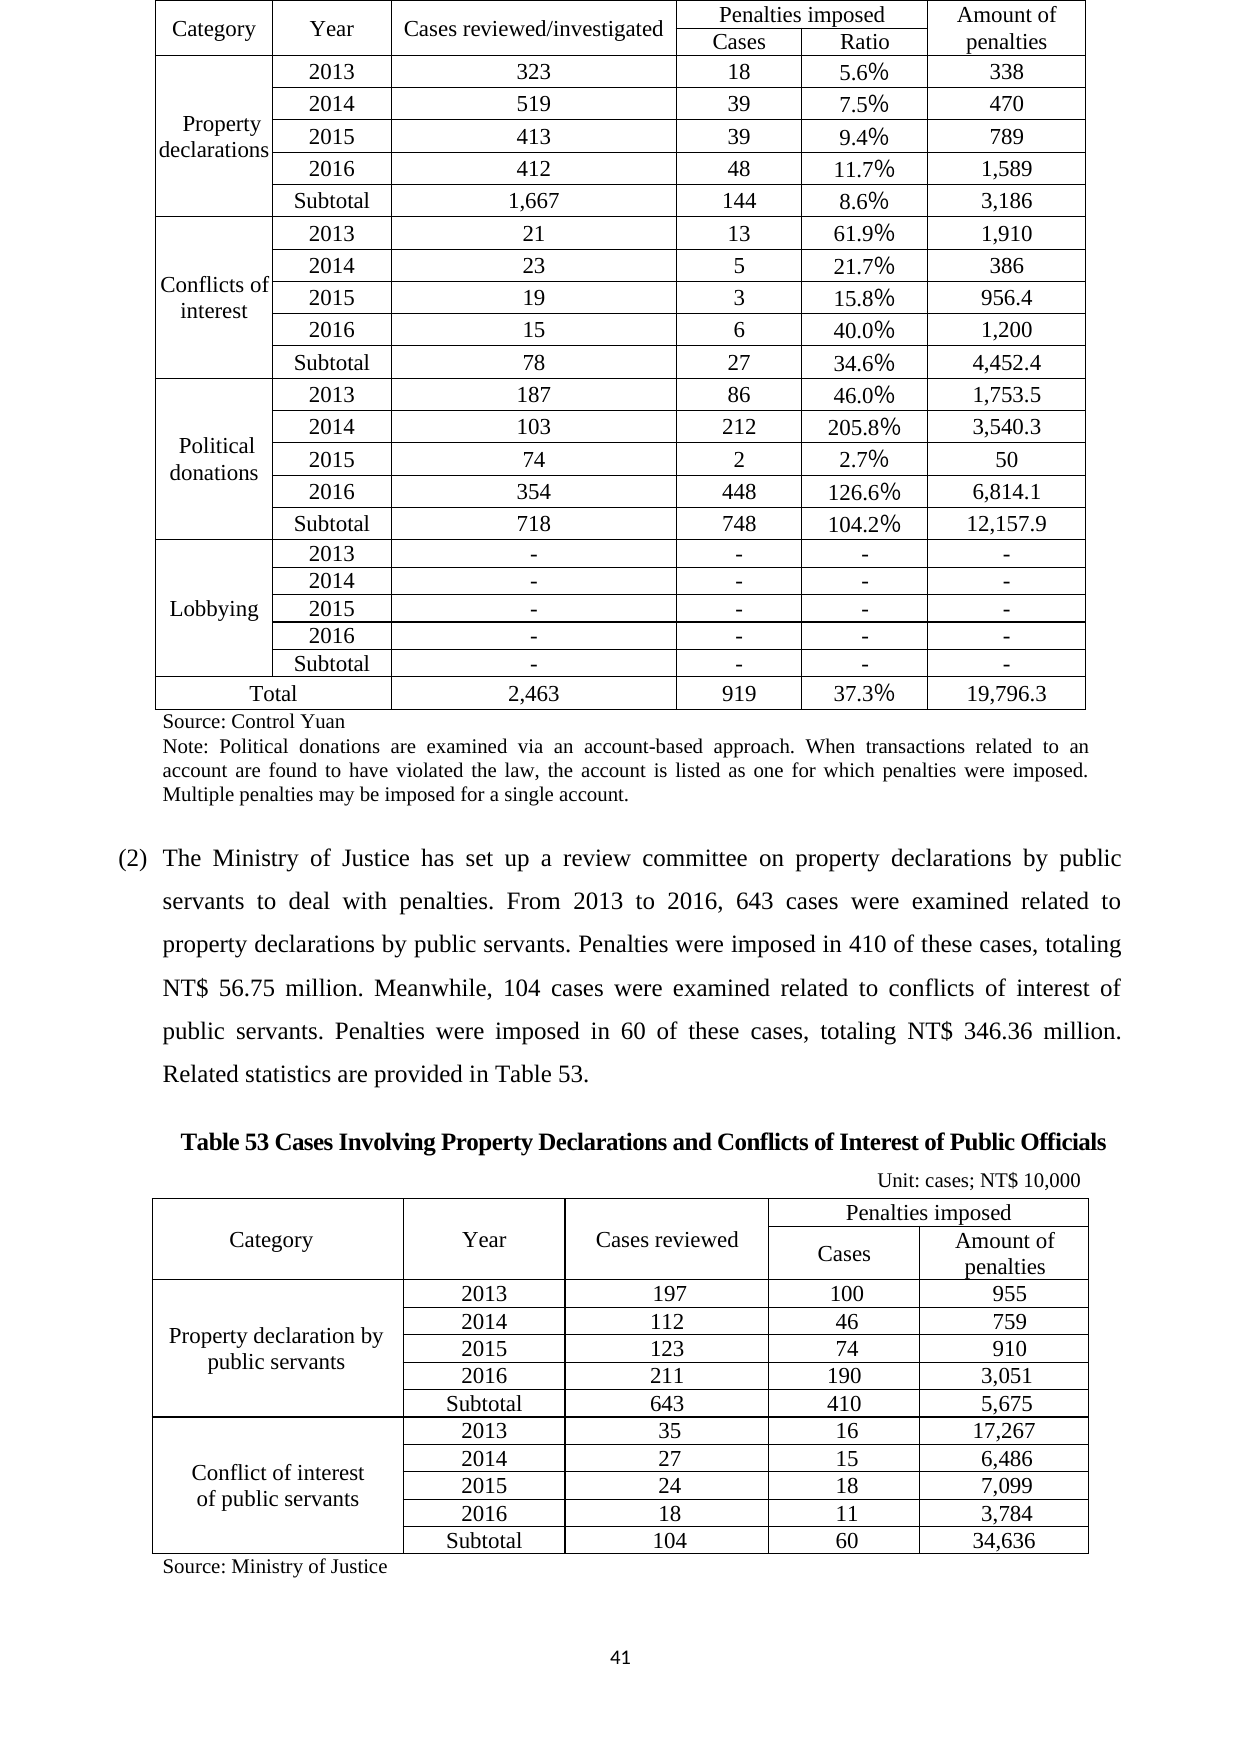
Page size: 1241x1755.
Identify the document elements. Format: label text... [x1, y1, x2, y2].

table_cell 2016 [404, 1363, 564, 1389]
table_cell 39 [677, 88, 801, 119]
table_cell 2013 [273, 379, 391, 410]
table_cell 2014 [273, 411, 391, 442]
table_cell 2.7％ [802, 443, 927, 474]
table_cell 86 [677, 379, 801, 410]
table_cell Cases [677, 29, 801, 55]
table_cell 4,452.4 [928, 346, 1085, 378]
table_cell 18 [677, 56, 801, 87]
table_cell 2016 [273, 314, 391, 345]
table_cell - [802, 595, 927, 621]
table_cell 1,667 [392, 185, 676, 216]
table_header Category [156, 1, 272, 55]
table_cell Ratio [802, 29, 927, 55]
table_cell 789 [928, 120, 1085, 152]
table_cell 3,051 [920, 1363, 1088, 1389]
table_cell 23 [392, 250, 676, 281]
table_cell 48 [677, 153, 801, 184]
table_cell 413 [392, 120, 676, 152]
table_cell 2016 [273, 153, 391, 184]
table_cell - [677, 568, 801, 594]
table_cell 1,589 [928, 153, 1085, 184]
table_header Category [153, 1199, 403, 1279]
table_cell 2016 [404, 1500, 564, 1526]
table_cell - [392, 540, 676, 567]
table_cell Conflicts of interest [156, 217, 272, 378]
table_cell - [392, 595, 676, 621]
table_cell 61.9％ [802, 217, 927, 248]
text Note: Political donations are examined via an account-based approach. When transactions related to an account are found to have violated the law, the account is listed as one for which penalties were imposed. Multiple penalties may be imposed for a single account. [162, 733, 1090, 806]
table_cell 17,267 [920, 1418, 1088, 1444]
table_cell 211 [566, 1363, 768, 1389]
table_header Amount of penalties [928, 1, 1085, 55]
table_cell 2014 [273, 250, 391, 281]
table_cell - [802, 568, 927, 594]
table_cell - [392, 568, 676, 594]
table_cell 354 [392, 476, 676, 507]
table_cell 3,186 [928, 185, 1085, 216]
text Source: Ministry of Justice [162, 1554, 1098, 1578]
table_cell 103 [392, 411, 676, 442]
table_cell - [928, 540, 1085, 567]
table_cell 15 [769, 1445, 919, 1471]
table_cell 2016 [273, 476, 391, 507]
table_cell - [928, 650, 1085, 676]
table_cell 187 [392, 379, 676, 410]
table_cell 3 [677, 282, 801, 313]
table_cell 2,463 [392, 677, 676, 708]
table_cell 910 [920, 1335, 1088, 1362]
table_cell - [802, 650, 927, 676]
table_cell 15.8％ [802, 282, 927, 313]
table_cell 34,636 [920, 1527, 1088, 1553]
table_cell 11 [769, 1500, 919, 1526]
table_cell 2015 [273, 443, 391, 474]
table_cell 11.7％ [802, 153, 927, 184]
table_cell 7,099 [920, 1472, 1088, 1498]
table_cell 74 [392, 443, 676, 474]
table_cell 6 [677, 314, 801, 345]
table_cell Subtotal [273, 508, 391, 539]
table_cell 338 [928, 56, 1085, 87]
table_header Cases reviewed/investigated [392, 1, 676, 55]
table_cell 6,814.1 [928, 476, 1085, 507]
table_cell 123 [566, 1335, 768, 1362]
table_cell 74 [769, 1335, 919, 1362]
table_cell 16 [769, 1418, 919, 1444]
table_header Cases reviewed [566, 1199, 768, 1279]
table_cell 60 [769, 1527, 919, 1553]
table_cell 718 [392, 508, 676, 539]
table_cell Subtotal [273, 650, 391, 676]
list The Ministry of Justice has set up a review committee on property declarations by public servants to deal with penalties. From 2013 to 2016, 643 cases were examined related to property declarations by public servants. Penalties were imposed in 410 of these cases, totaling NT$ 56.75 million. Meanwhile, 104 cases were examined related to conflicts of interest of public servants. Penalties were imposed in 60 of these cases, totaling NT$ 346.36 million. Related statistics are provided in Table 53. [118, 843, 1122, 1088]
table_cell 7.5％ [802, 88, 927, 119]
table_cell Property declarations [156, 56, 272, 216]
table_cell 2015 [404, 1335, 564, 1362]
table_cell 2013 [404, 1280, 564, 1307]
table_cell 2 [677, 443, 801, 474]
table_cell 955 [920, 1280, 1088, 1307]
table_header Year [404, 1199, 564, 1279]
table_cell 19,796.3 [928, 677, 1085, 708]
table_cell - [677, 623, 801, 649]
table_cell 40.0％ [802, 314, 927, 345]
table_cell 2015 [273, 282, 391, 313]
table_cell 748 [677, 508, 801, 539]
table_cell 212 [677, 411, 801, 442]
table_cell 144 [677, 185, 801, 216]
table_cell 13 [677, 217, 801, 248]
table_cell 2013 [273, 217, 391, 248]
table_cell 27 [566, 1445, 768, 1471]
table_cell - [802, 540, 927, 567]
table_cell 5,675 [920, 1390, 1088, 1416]
table_cell 8.6％ [802, 185, 927, 216]
table_cell 919 [677, 677, 801, 708]
table_cell 39 [677, 120, 801, 152]
table_cell 2013 [273, 540, 391, 567]
table_cell - [802, 623, 927, 649]
table_cell 24 [566, 1472, 768, 1498]
table_cell 2014 [404, 1308, 564, 1334]
table_cell 759 [920, 1308, 1088, 1334]
table_cell 1,910 [928, 217, 1085, 248]
table_header Penalties imposed [769, 1199, 1088, 1226]
table_cell 190 [769, 1363, 919, 1389]
table_cell 9.4％ [802, 120, 927, 152]
table_cell 18 [566, 1500, 768, 1526]
table_cell 46.0％ [802, 379, 927, 410]
table_cell 15 [392, 314, 676, 345]
table_cell 5 [677, 250, 801, 281]
table_cell Subtotal [404, 1390, 564, 1416]
table_cell Subtotal [273, 185, 391, 216]
table_cell Cases [769, 1227, 919, 1279]
table_cell Amount of penalties [920, 1227, 1088, 1279]
table_cell 410 [769, 1390, 919, 1416]
table_cell 34.6％ [802, 346, 927, 378]
table_cell 1,200 [928, 314, 1085, 345]
table_cell 2015 [273, 120, 391, 152]
table_header Year [273, 1, 391, 55]
table_cell - [928, 595, 1085, 621]
table_cell 470 [928, 88, 1085, 119]
table_cell 197 [566, 1280, 768, 1307]
table_cell - [677, 595, 801, 621]
table_cell 956.4 [928, 282, 1085, 313]
table_cell Lobbying [156, 540, 272, 676]
table_cell 21.7％ [802, 250, 927, 281]
table_cell 323 [392, 56, 676, 87]
table_cell 5.6％ [802, 56, 927, 87]
table_cell 104.2％ [802, 508, 927, 539]
table_cell 3,784 [920, 1500, 1088, 1526]
table_cell Political donations [156, 379, 272, 539]
table_cell 2016 [273, 623, 391, 649]
table_cell 37.3％ [802, 677, 927, 708]
table_cell 35 [566, 1418, 768, 1444]
table_cell 386 [928, 250, 1085, 281]
table_cell 1,753.5 [928, 379, 1085, 410]
table_cell 104 [566, 1527, 768, 1553]
table_cell 50 [928, 443, 1085, 474]
table_cell 21 [392, 217, 676, 248]
table_cell Conflict of interest of public servants [153, 1418, 403, 1553]
table_cell 112 [566, 1308, 768, 1334]
table_cell - [928, 568, 1085, 594]
table_cell 2014 [273, 88, 391, 119]
table_cell 205.8％ [802, 411, 927, 442]
table_cell - [392, 650, 676, 676]
text Unit: cases; NT$ 10,000 [118, 1168, 1081, 1192]
table_cell 3,540.3 [928, 411, 1085, 442]
table_cell 2014 [404, 1445, 564, 1471]
table_cell - [677, 540, 801, 567]
table_cell 126.6％ [802, 476, 927, 507]
table_cell Property declaration by public servants [153, 1280, 403, 1416]
table_cell Subtotal [273, 346, 391, 378]
table_cell 12,157.9 [928, 508, 1085, 539]
table_cell 2015 [273, 595, 391, 621]
table_cell 643 [566, 1390, 768, 1416]
table_cell 27 [677, 346, 801, 378]
table_cell Total [156, 677, 391, 708]
table_cell 2014 [273, 568, 391, 594]
table_cell 100 [769, 1280, 919, 1307]
table_cell 448 [677, 476, 801, 507]
table_header Penalties imposed [677, 1, 927, 27]
table_cell 46 [769, 1308, 919, 1334]
table_cell 78 [392, 346, 676, 378]
table_cell 6,486 [920, 1445, 1088, 1471]
table_cell 2015 [404, 1472, 564, 1498]
table_cell 412 [392, 153, 676, 184]
subtitle Table 53 Cases Involving Property Declarations and Conflicts of Interest of Public Officials [90, 1127, 1122, 1156]
table_cell 2013 [404, 1418, 564, 1444]
table_cell 18 [769, 1472, 919, 1498]
table_cell - [677, 650, 801, 676]
table_cell 19 [392, 282, 676, 313]
table_cell 2013 [273, 56, 391, 87]
text Source: Control Yuan [162, 709, 1098, 733]
table_cell Subtotal [404, 1527, 564, 1553]
table_cell - [928, 623, 1085, 649]
table_cell 519 [392, 88, 676, 119]
table_cell - [392, 623, 676, 649]
